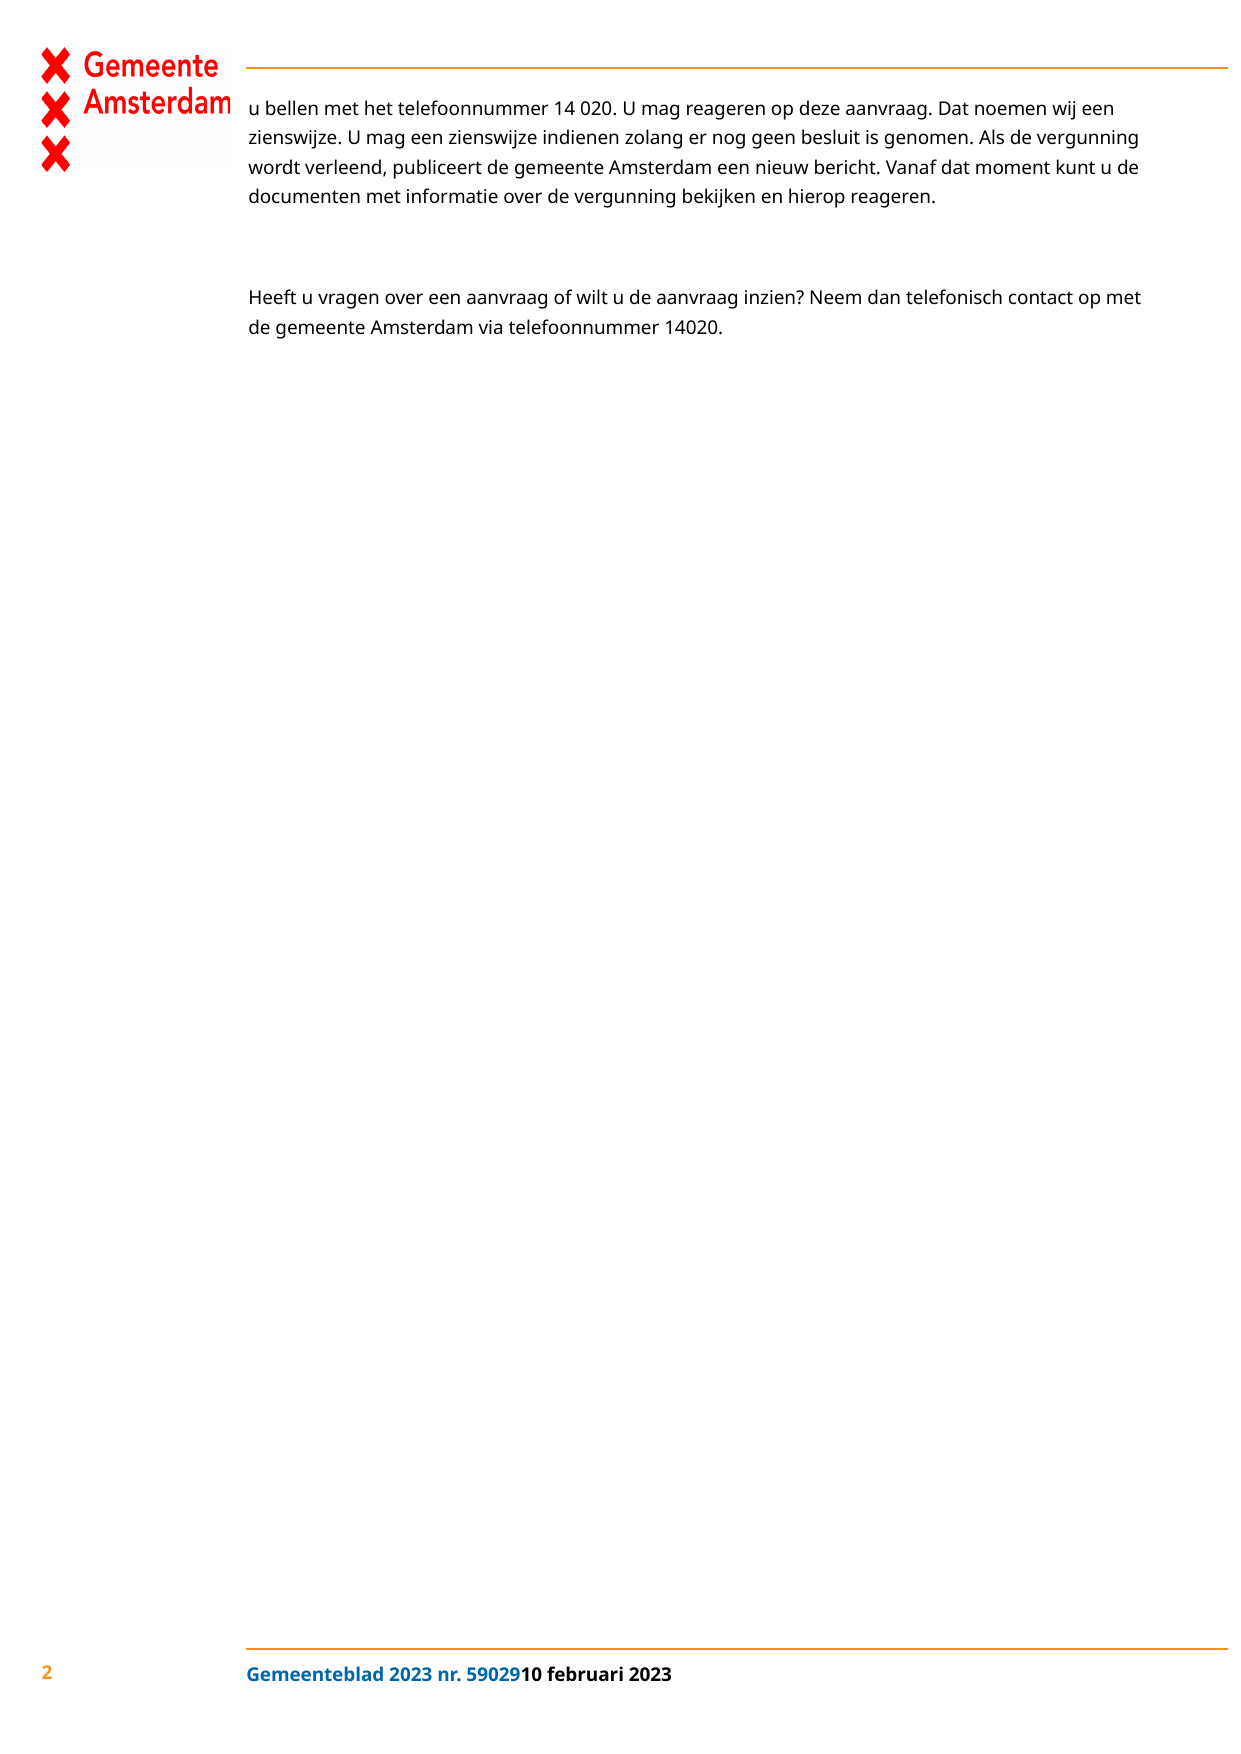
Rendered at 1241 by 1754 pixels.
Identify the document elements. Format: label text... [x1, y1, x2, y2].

picture [41, 47, 231, 172]
text Heeft u vragen over een aanvraag of wilt u de aanvraag inzien? Neem dan telefonisch contact op met de gemeente Amsterdam via telefoonnummer 14020. [248, 284, 1152, 340]
text u bellen met het telefoonnummer 14 020. U mag reageren op deze aanvraag. Dat noemen wij een zienswijze. U mag een zienswijze indienen zolang er nog geen besluit is genomen. Als de vergunning wordt verleend, publiceert de gemeente Amsterdam een nieuw bericht. Vanaf dat moment kunt u de documenten met informatie over de vergunning bekijken en hierop reageren. [248, 95, 1152, 209]
